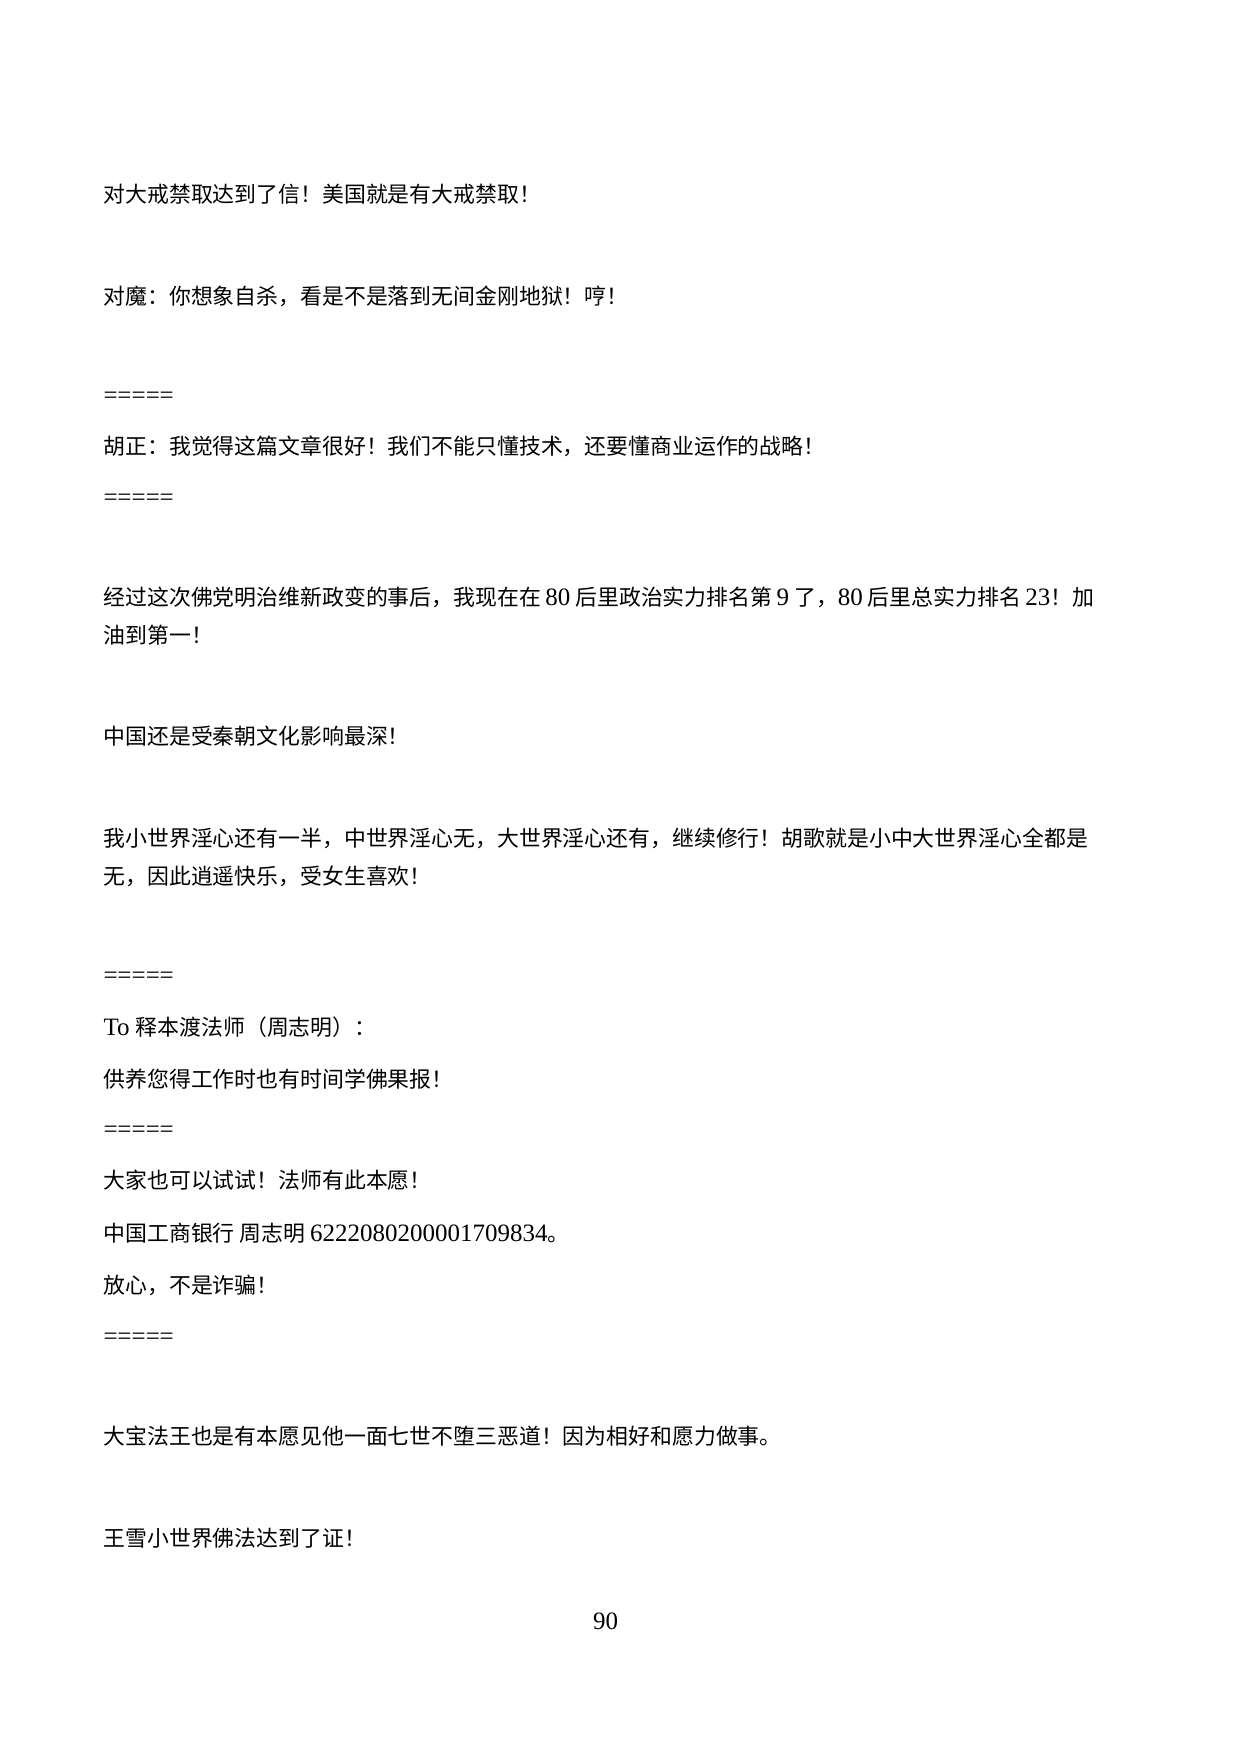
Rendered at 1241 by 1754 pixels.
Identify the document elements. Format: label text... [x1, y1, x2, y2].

text To 释本渡法师（周志明）： [103, 1009, 1107, 1041]
text ===== [103, 380, 1107, 409]
text ===== [103, 482, 1107, 511]
text ===== [103, 960, 1107, 989]
text 王雪小世界佛法达到了证！ [103, 1521, 1107, 1552]
text 对大戒禁取达到了信！美国就是有大戒禁取！ [103, 177, 1107, 209]
text 供养您得工作时也有时间学佛果报！ [103, 1062, 1107, 1094]
text 中国工商银行 周志明 6222080200001709834。 [103, 1216, 1107, 1248]
text 对魔：你想象自杀，看是不是落到无间金刚地狱！哼！ [103, 279, 1107, 310]
text ===== [103, 1321, 1107, 1350]
text ===== [103, 1114, 1107, 1143]
text 大家也可以试试！法师有此本愿！ [103, 1163, 1107, 1195]
text 经过这次佛党明治维新政变的事后，我现在在80后里政治实力排名第9了，80后里总实力排名23！加油到第一！ [103, 580, 1107, 649]
text 放心，不是诈骗！ [103, 1268, 1107, 1300]
text 大宝法王也是有本愿见他一面七世不堕三恶道！因为相好和愿力做事。 [103, 1419, 1107, 1451]
text 胡正：我觉得这篇文章很好！我们不能只懂技术，还要懂商业运作的战略！ [103, 429, 1107, 461]
text 中国还是受秦朝文化影响最深！ [103, 719, 1107, 751]
text 我小世界淫心还有一半，中世界淫心无，大世界淫心还有，继续修行！胡歌就是小中大世界淫心全都是无，因此逍遥快乐，受女生喜欢！ [103, 821, 1107, 891]
